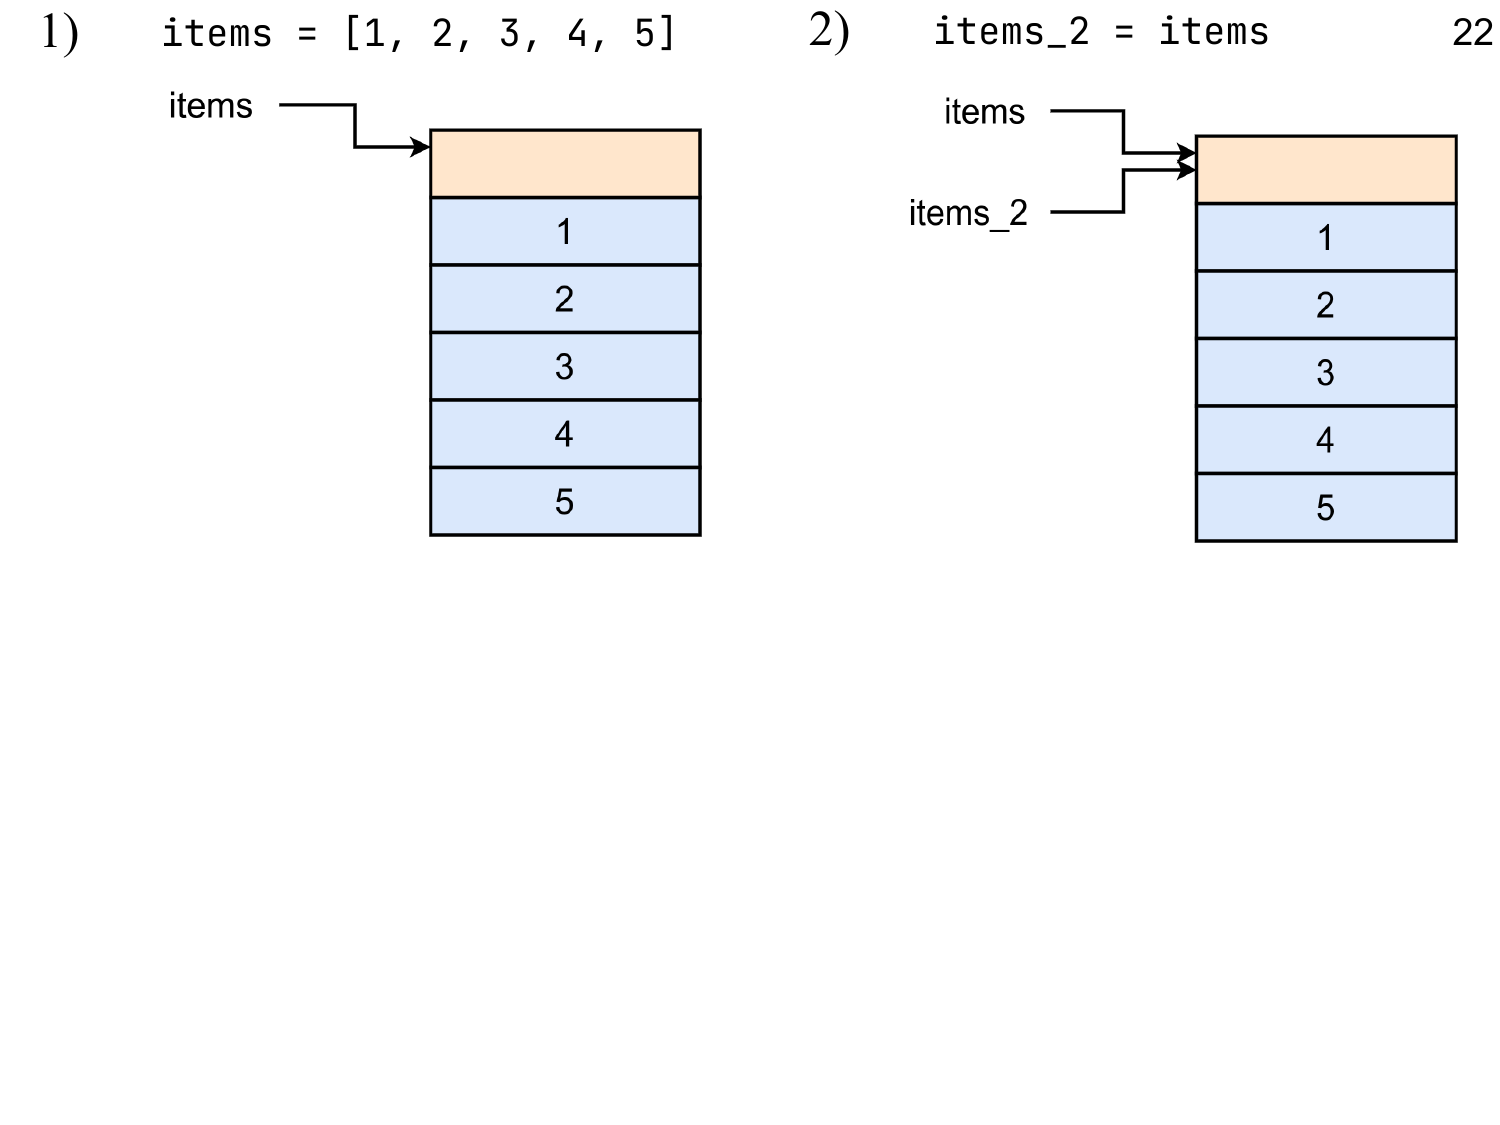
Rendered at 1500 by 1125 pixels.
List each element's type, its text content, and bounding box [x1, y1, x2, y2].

text_box items = [1, 2, 3, 4, 5] [161, 1, 694, 62]
text_box items_2 = items [933, 0, 1286, 60]
picture [879, 76, 1465, 550]
picture [135, 70, 709, 544]
text_box 2) [809, 0, 866, 64]
text_box 1) [37, 0, 95, 65]
